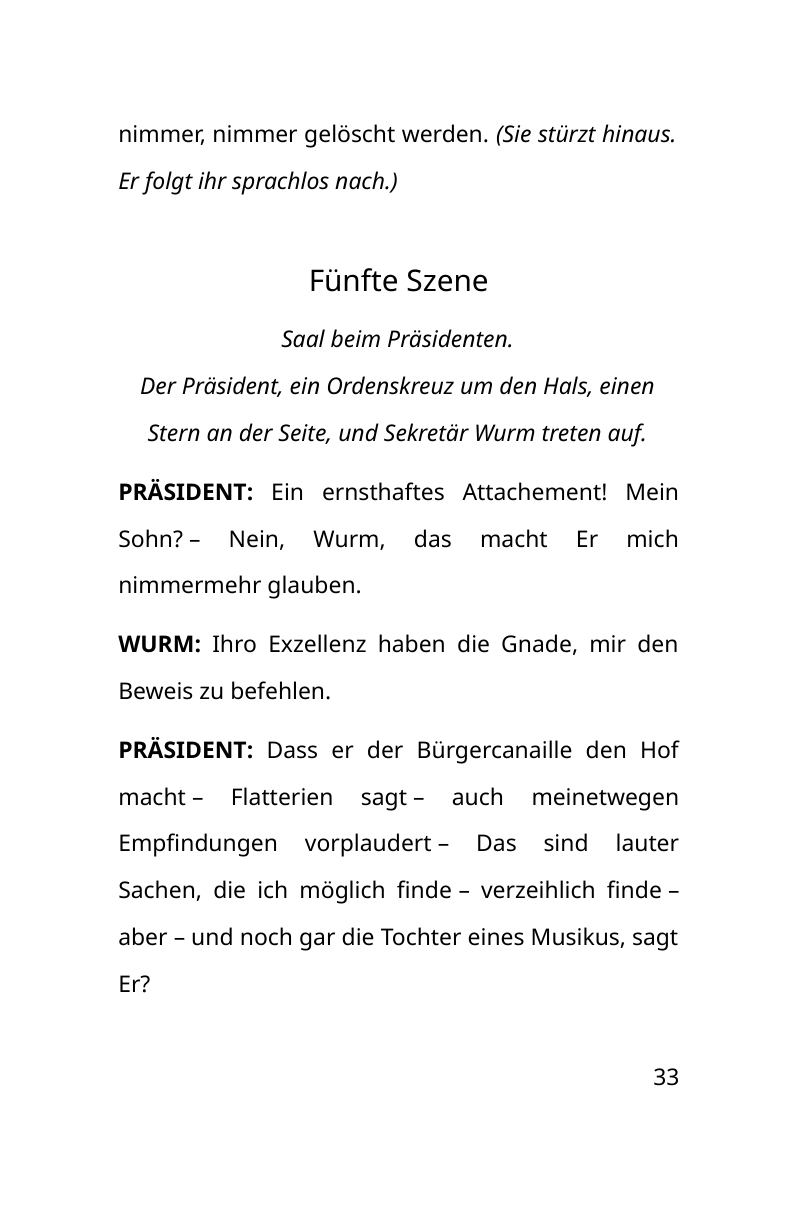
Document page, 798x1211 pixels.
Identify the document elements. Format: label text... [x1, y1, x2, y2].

text PRÄSIDENT: Dass er der Bürgercanaille den Hof macht – Flatterien sagt – auch meinetwegen Empfindungen vorplaudert – Das sind lauter Sachen, die ich möglich finde – verzeihlich finde – aber – und noch gar die Tochter eines Musikus, sagt Er? [118, 734, 679, 999]
subtitle Fünfte Szene [118, 259, 679, 300]
text PRÄSIDENT: Ein ernsthaftes Attachement! Mein Sohn? – Nein, Wurm, das macht Er mich nimmermehr glauben. [118, 476, 679, 601]
text WURM: Ihro Exzellenz haben die Gnade, mir den Beweis zu befehlen. [118, 628, 679, 706]
text Saal beim Präsidenten. Der Präsident, ein Ordenskreuz um den Hals, einen Stern an der Seite, und Sekretär Wurm treten auf. [118, 323, 679, 448]
text nimmer, nimmer gelöscht werden. (Sie stürzt hinaus. Er folgt ihr sprachlos nach.) [118, 118, 679, 196]
